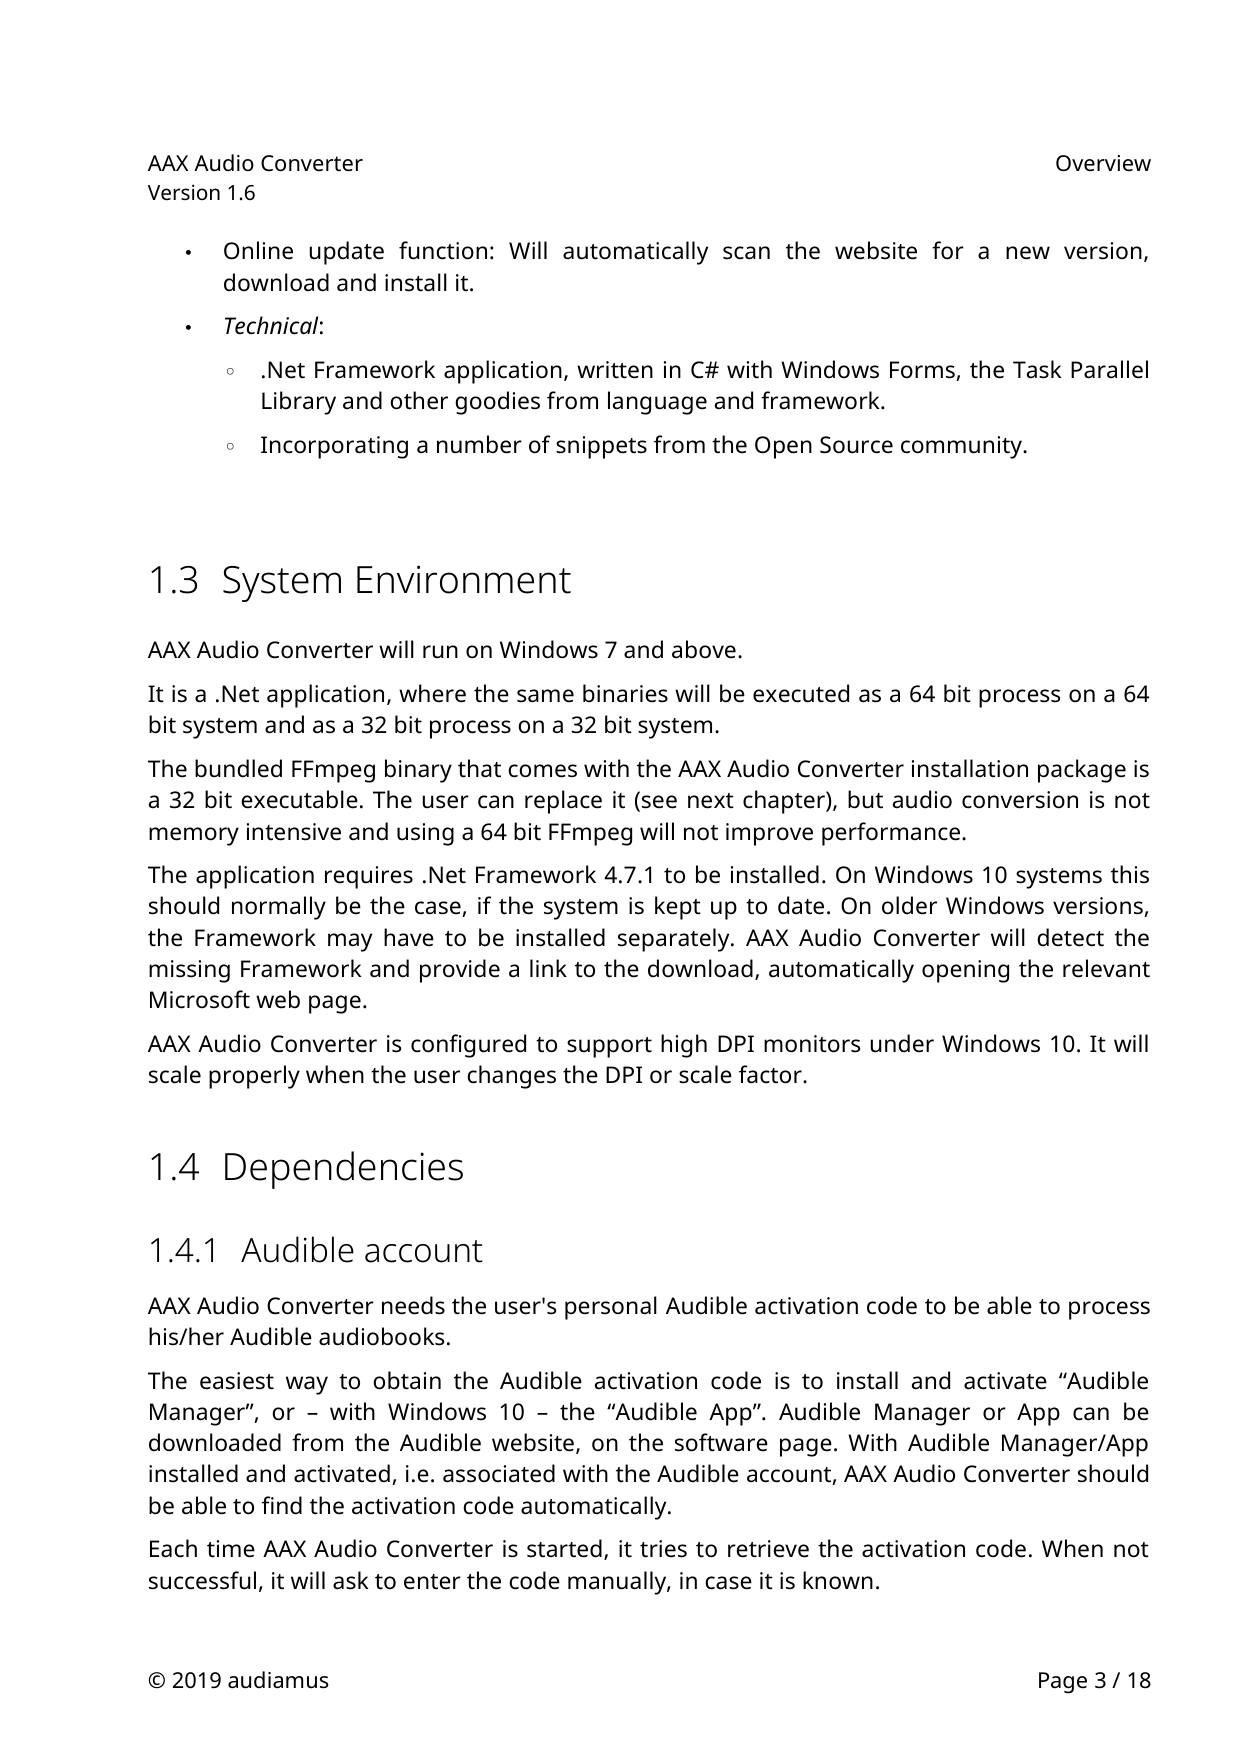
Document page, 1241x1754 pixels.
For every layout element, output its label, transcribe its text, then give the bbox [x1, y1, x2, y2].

list Technical: [185, 310, 1152, 341]
text Each time AAX Audio Converter is started, it tries to retrieve the activation code. When not successful, it will ask to enter the code manually, in case it is known. [148, 1533, 1152, 1596]
text The easiest way to obtain the Audible activation code is to install and activate “Audible Manager”, or – with Windows 10 – the “Audible App”. Audible Manager or App can be downloaded from the Audible website, on the software page. With Audible Manager/App installed and activated, i.e. associated with the Audible account, AAX Audio Converter should be able to find the activation code automatically. [148, 1365, 1152, 1521]
text It is a .Net application, where the same binaries will be executed as a 64 bit process on a 64 bit system and as a 32 bit process on a 32 bit system. [148, 678, 1152, 741]
subtitle System Environment [148, 554, 1152, 605]
list Incorporating a number of snippets from the Open Source community. [223, 429, 1152, 460]
text AAX Audio Converter will run on Windows 7 and above. [148, 634, 1152, 666]
text The bundled FFmpeg binary that comes with the AAX Audio Converter installation package is a 32 bit executable. The user can replace it (see next chapter), but audio conversion is not memory intensive and using a 64 bit FFmpeg will not improve performance. [148, 753, 1152, 847]
text AAX Audio Converter is configured to support high DPI monitors under Windows 10. It will scale properly when the user changes the DPI or scale factor. [148, 1028, 1152, 1090]
text The application requires .Net Framework 4.7.1 to be installed. On Windows 10 systems this should normally be the case, if the system is kept up to date. On older Windows versions, the Framework may have to be installed separately. AAX Audio Converter will detect the missing Framework and provide a link to the download, automatically opening the relevant Microsoft web page. [148, 859, 1152, 1015]
text AAX Audio Converter needs the user's personal Audible activation code to be able to process his/her Audible audiobooks. [148, 1290, 1152, 1352]
subtitle Audible account [148, 1227, 1152, 1272]
list .Net Framework application, written in C# with Windows Forms, the Task Parallel Library and other goodies from language and framework. [223, 354, 1152, 416]
subtitle Dependencies [148, 1140, 1152, 1191]
list Online update function: Will automatically scan the website for a new version, download and install it. [185, 235, 1152, 298]
